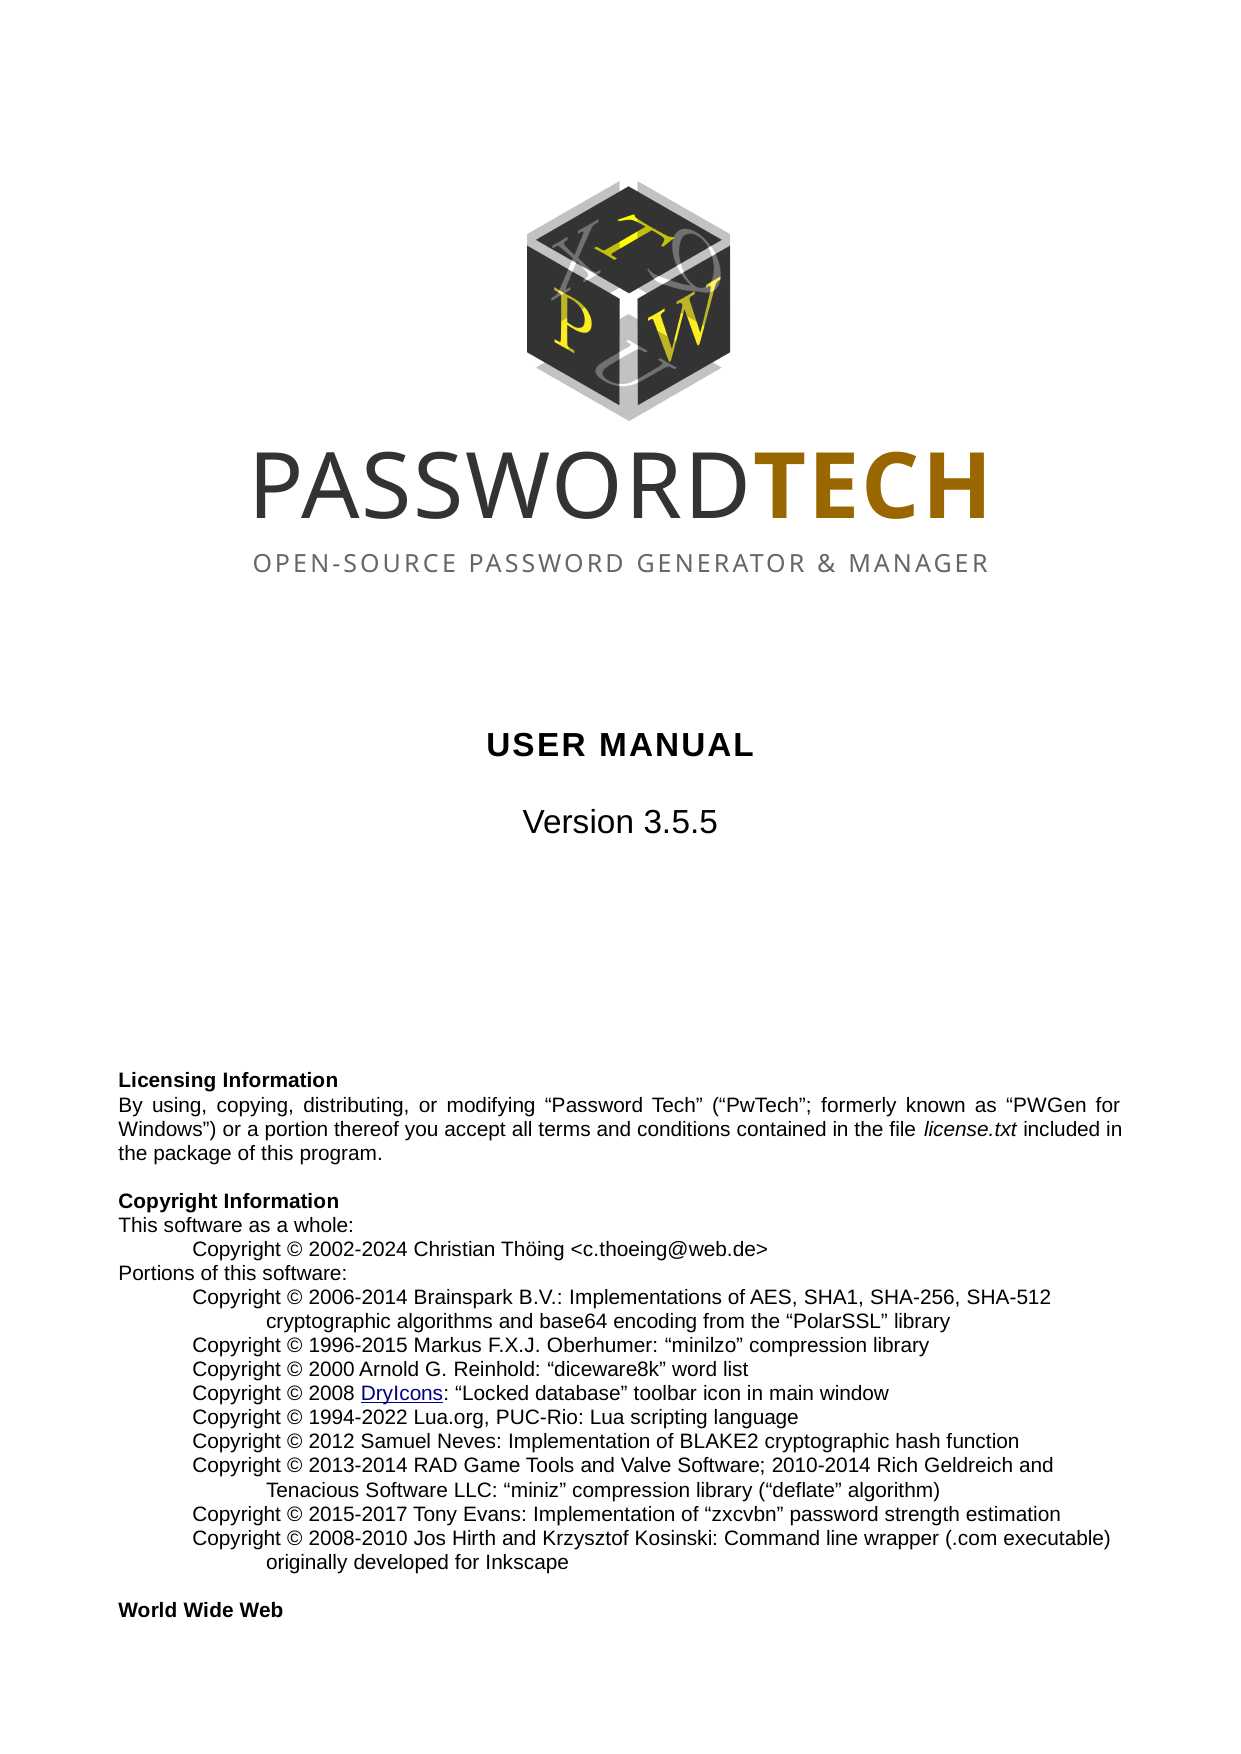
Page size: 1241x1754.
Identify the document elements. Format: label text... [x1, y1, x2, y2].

text Copyright © 2006-2014 Brainspark B.V.: Implementations of AES, SHA1, SHA-256, SHA-512 [118, 1285, 1122, 1309]
text Copyright © 2012 Samuel Neves: Implementation of BLAKE2 cryptographic hash function [118, 1429, 1122, 1453]
text By using, copying, distributing, or modifying “Password Tech” (“PwTech”; formerly known as “PWGen for Windows”) or a portion thereof you accept all terms and conditions contained in the file license.txt included in the package of this program. [118, 1092, 1122, 1165]
text Copyright © 2008 DryIcons: “Locked database” toolbar icon in main window [118, 1381, 1122, 1405]
text Copyright © 2008-2010 Jos Hirth and Krzysztof Kosinski: Command line wrapper (.com executable) [118, 1526, 1122, 1550]
text USER MANUAL [118, 724, 1122, 763]
text This software as a whole: [118, 1213, 1122, 1237]
text Licensing Information [118, 1068, 1122, 1092]
text Copyright © 1996-2015 Markus F.X.J. Oberhumer: “minilzo” compression library [118, 1333, 1122, 1357]
text Tenacious Software LLC: “miniz” compression library (“deflate” algorithm) [118, 1477, 1122, 1502]
text World Wide Web [118, 1598, 1122, 1622]
picture [527, 181, 731, 421]
text Copyright © 2013-2014 RAD Game Tools and Valve Software; 2010-2014 Rich Geldreich and [118, 1453, 1122, 1477]
text Copyright © 2015-2017 Tony Evans: Implementation of “zxcvbn” password strength estimation [118, 1502, 1122, 1526]
text Portions of this software: [118, 1261, 1122, 1285]
text cryptographic algorithms and base64 encoding from the “PolarSSL” library [118, 1309, 1122, 1333]
text Copyright © 2002-2024 Christian Thöing <c.thoeing@web.de> [118, 1237, 1122, 1261]
text originally developed for Inkscape [118, 1550, 1122, 1574]
text Copyright © 1994-2022 Lua.org, PUC-Rio: Lua scripting language [118, 1405, 1122, 1429]
text OPEN-SOURCE PASSWORD GENERATOR & MANAGER [118, 546, 1122, 580]
text PASSWORDTECH [118, 152, 1122, 546]
text Version 3.5.5 [118, 802, 1122, 840]
text Copyright Information [118, 1189, 1122, 1213]
text Copyright © 2000 Arnold G. Reinhold: “diceware8k” word list [118, 1357, 1122, 1381]
